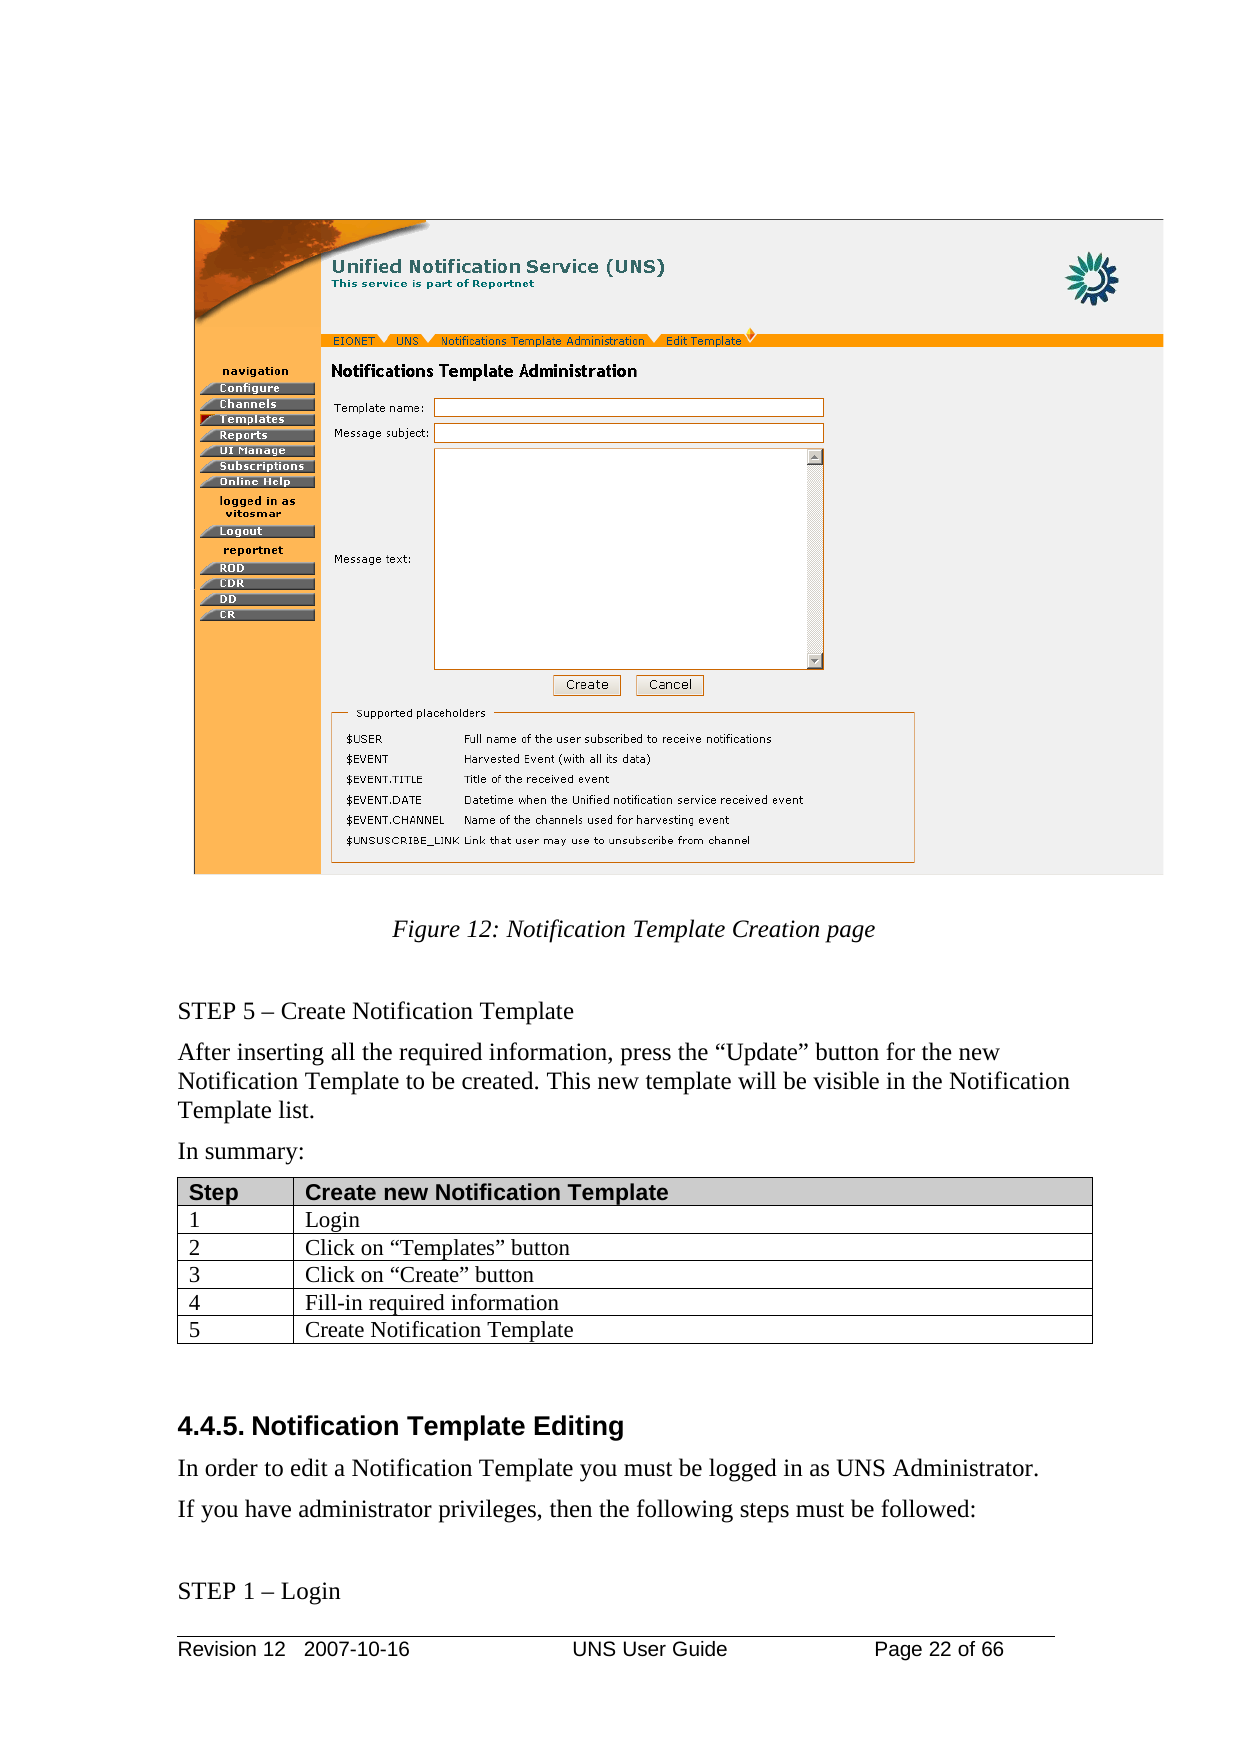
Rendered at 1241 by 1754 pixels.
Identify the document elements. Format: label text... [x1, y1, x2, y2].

table_cell Fill-in required information [294, 1289, 1092, 1315]
table_cell 2 [178, 1234, 293, 1260]
table_cell 1 [178, 1206, 293, 1232]
table_cell Click on “Templates” button [294, 1234, 1092, 1260]
text Figure 12: Notification Template Creation page [177, 914, 1092, 943]
text In summary: [177, 1136, 1092, 1165]
table_cell 5 [178, 1316, 293, 1343]
text STEP 1 – Login [177, 1576, 1092, 1605]
table_cell 4 [178, 1289, 293, 1315]
text If you have administrator privileges, then the following steps must be followed: [177, 1494, 1092, 1523]
text STEP 5 – Create Notification Template [177, 996, 1092, 1025]
text In order to edit a Notification Template you must be logged in as UNS Administrator. [177, 1453, 1092, 1482]
table_cell Click on “Create” button [294, 1261, 1092, 1288]
table_cell Login [294, 1206, 1092, 1232]
table_cell Create Notification Template [294, 1316, 1092, 1343]
text After inserting all the required information, press the “Update” button for the new Notification Template to be created. This new template will be visible in the Notification Template list. [177, 1037, 1092, 1124]
subtitle Notification Template Editing [177, 1410, 1092, 1441]
picture [193, 219, 1164, 875]
table_header Create new Notification Template [294, 1178, 1092, 1205]
table_cell 3 [178, 1261, 293, 1288]
table_header Step [178, 1178, 293, 1205]
